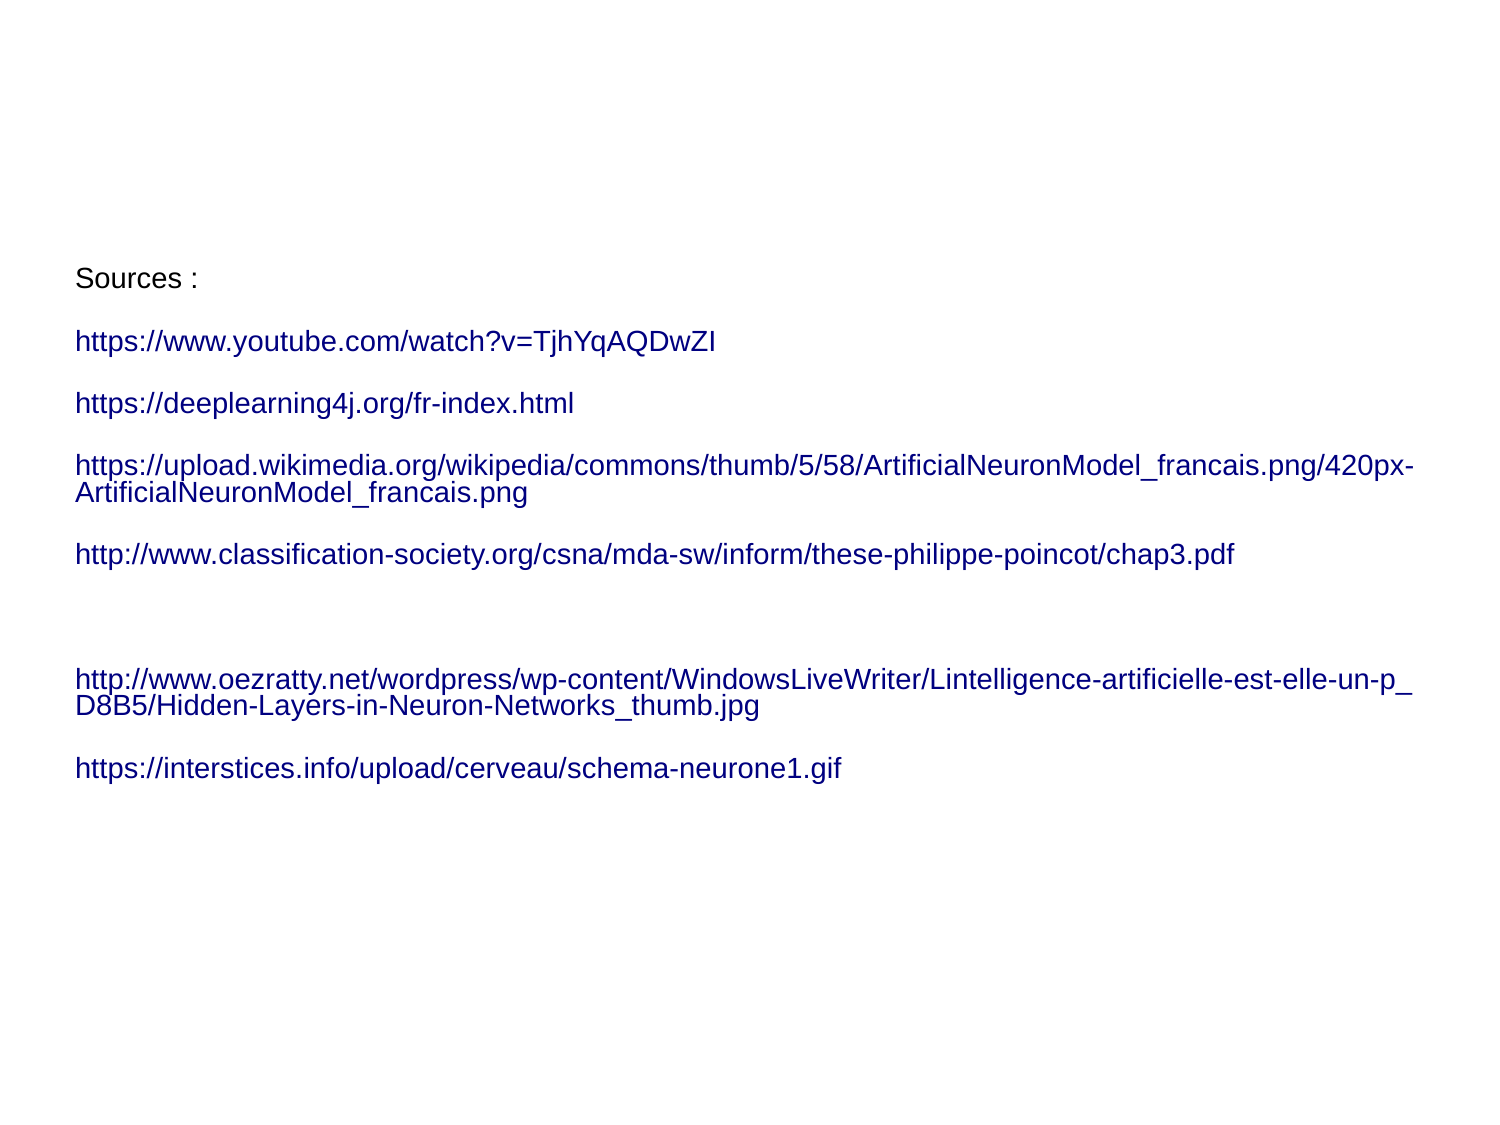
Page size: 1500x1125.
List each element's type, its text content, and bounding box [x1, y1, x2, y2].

list Sources : https://www.youtube.com/watch?v=TjhYqAQDwZI https://deeplearning4j.org/fr-index.html https://upload.wikimedia.org/wikipedia/commons/thumb/5/58/ArtificialNeuronModel_francais.png/420px-ArtificialNeuronModel_francais.png http://www.classification-society.org/csna/mda-sw/inform/these-philippe-poincot/chap3.pdf http://www.oezratty.net/wordpress/wp-content/WindowsLiveWriter/Lintelligence-artificielle-est-elle-un-p_D8B5/Hidden-Layers-in-Neuron-Networks_thumb.jpg https://interstices.info/upload/cerveau/schema-neurone1.gif [75, 262, 1425, 1078]
